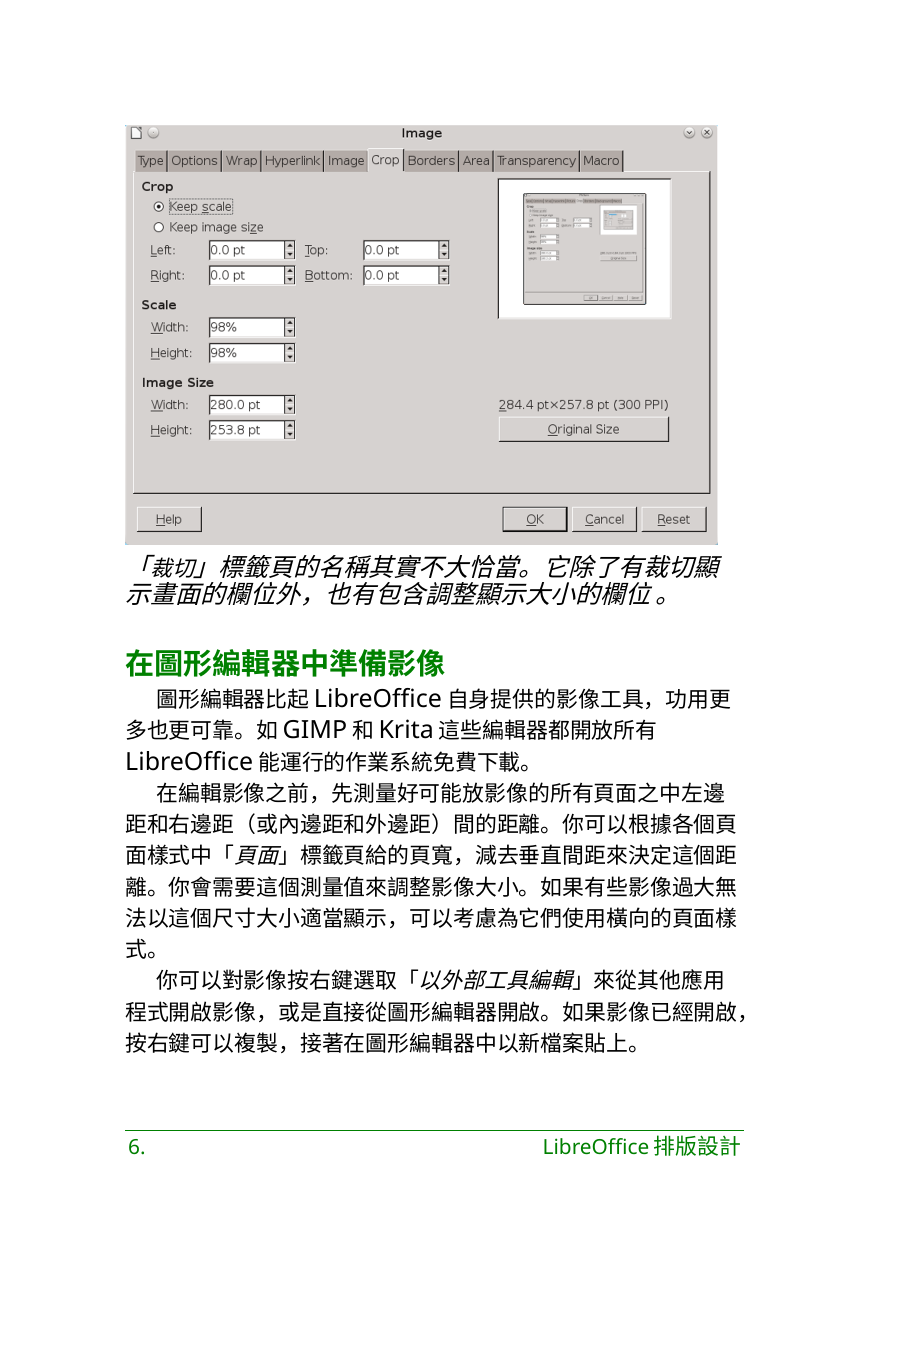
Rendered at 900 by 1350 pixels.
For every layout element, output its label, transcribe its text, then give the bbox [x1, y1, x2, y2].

subtitle 在圖形編輯器中準備影像 [125, 640, 744, 683]
text 你可以對影像按右鍵選取「以外部工具編輯」來從其他應用程式開啟影像，或是直接從圖形編輯器開啟。如果影像已經開啟，按右鍵可以複製，接著在圖形編輯器中以新檔案貼上。 [125, 964, 744, 1058]
text 在編輯影像之前，先測量好可能放影像的所有頁面之中左邊距和右邊距（或內邊距和外邊距）間的距離。你可以根據各個頁面樣式中「頁面」標籤頁給的頁寬，減去垂直間距來決定這個距離。你會需要這個測量值來調整影像大小。如果有些影像過大無法以這個尺寸大小適當顯示，可以考慮為它們使用橫向的頁面樣式。 [125, 776, 744, 964]
picture [125, 125, 718, 545]
table_header [125, 125, 744, 547]
table_cell 「裁切」標籤頁的名稱其實不大恰當。它除了有裁切顯示畫面的欄位外，也有包含調整顯示大小的欄位 。 [125, 547, 744, 609]
text 圖形編輯器比起LibreOffice自身提供的影像工具，功用更多也更可靠。如GIMP和Krita這些編輯器都開放所有LibreOffice能運行的作業系統免費下載。 [125, 683, 744, 776]
